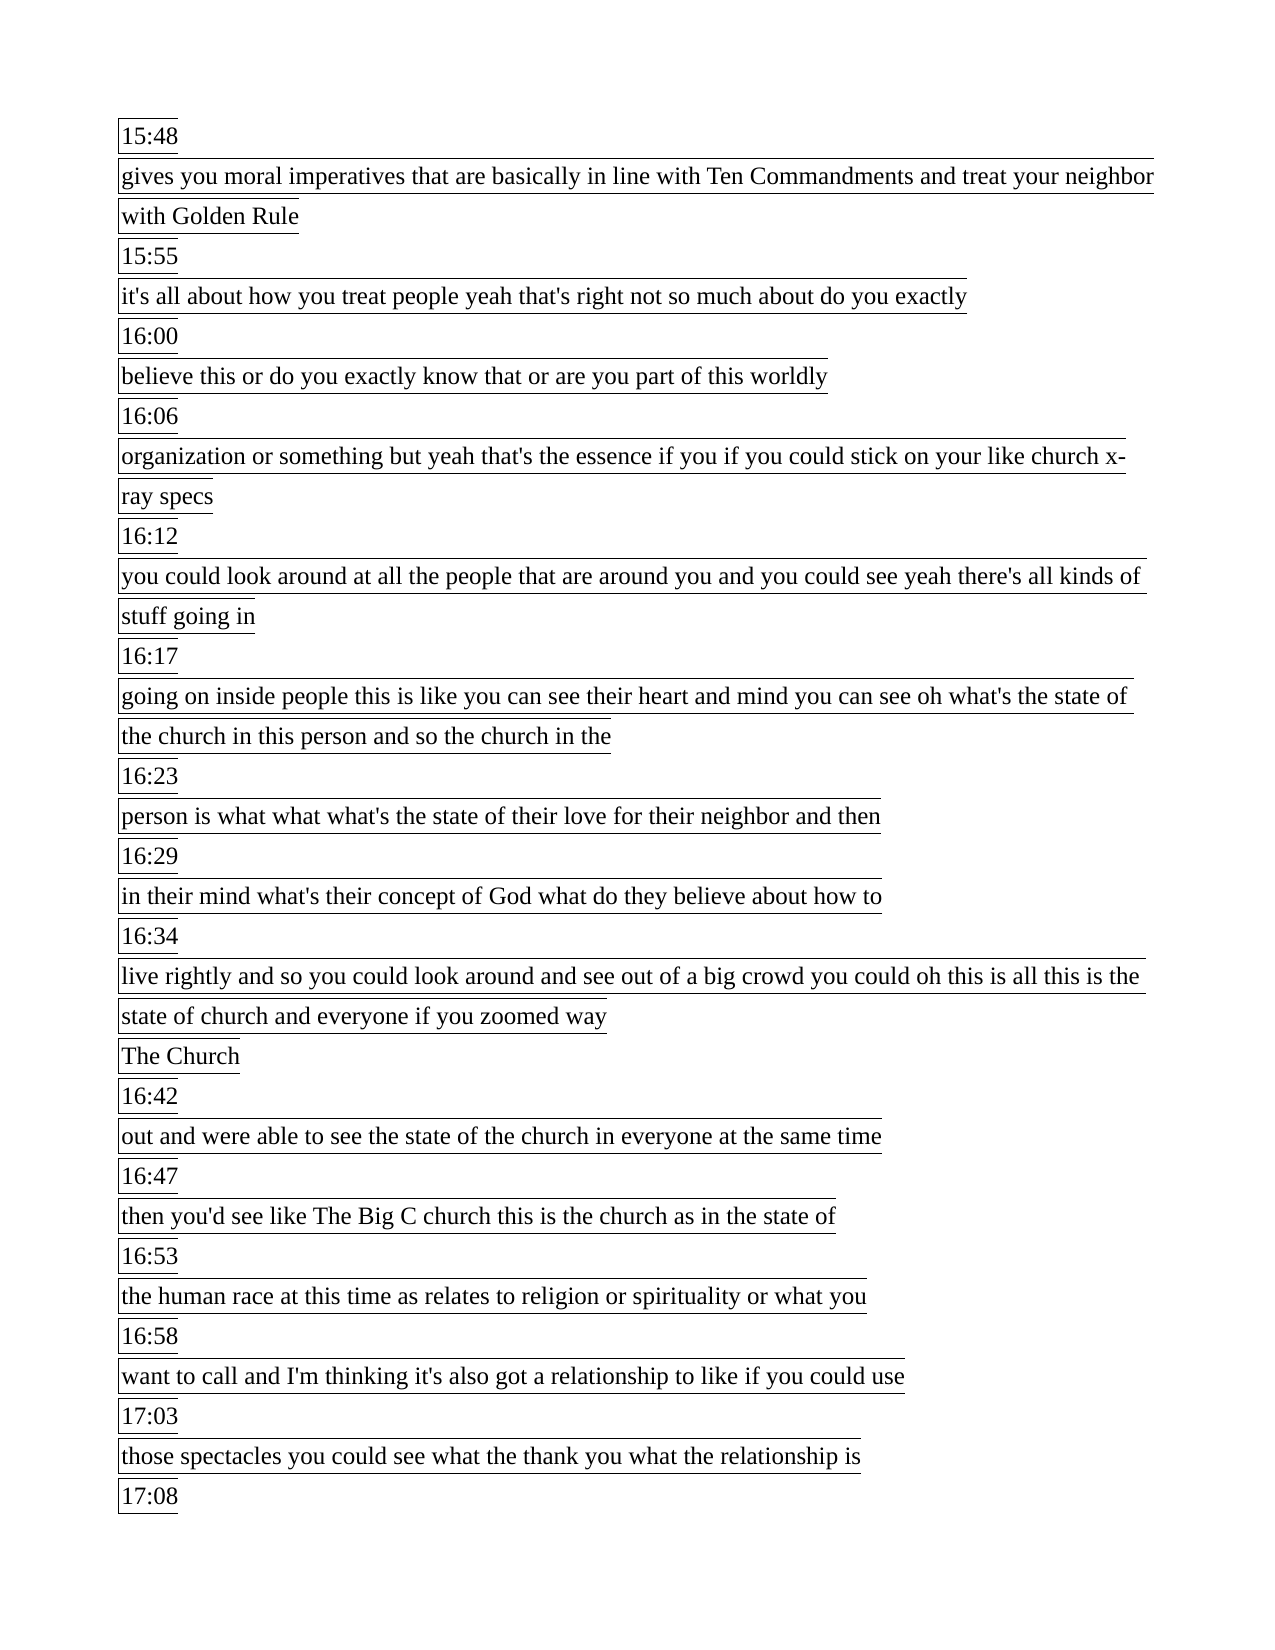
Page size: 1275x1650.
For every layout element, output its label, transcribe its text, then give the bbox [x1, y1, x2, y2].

text 15:48 gives you moral imperatives that are basically in line with Ten Commandments and treat your neighbor with Golden Rule 15:55 it's all about how you treat people yeah that's right not so much about do you exactly 16:00 believe this or do you exactly know that or are you part of this worldly 16:06 organization or something but yeah that's the essence if you if you could stick on your like church x-ray specs 16:12 you could look around at all the people that are around you and you could see yeah there's all kinds of stuff going in 16:17 going on inside people this is like you can see their heart and mind you can see oh what's the state of the church in this person and so the church in the 16:23 person is what what what's the state of their love for their neighbor and then 16:29 in their mind what's their concept of God what do they believe about how to 16:34 live rightly and so you could look around and see out of a big crowd you could oh this is all this is the state of church and everyone if you zoomed way The Church 16:42 out and were able to see the state of the church in everyone at the same time 16:47 then you'd see like The Big C church this is the church as in the state of 16:53 the human race at this time as relates to religion or spirituality or what you 16:58 want to call and I'm thinking it's also got a relationship to like if you could use 17:03 those spectacles you could see what the thank you what the relationship is 17:08 [118, 118, 1157, 1513]
